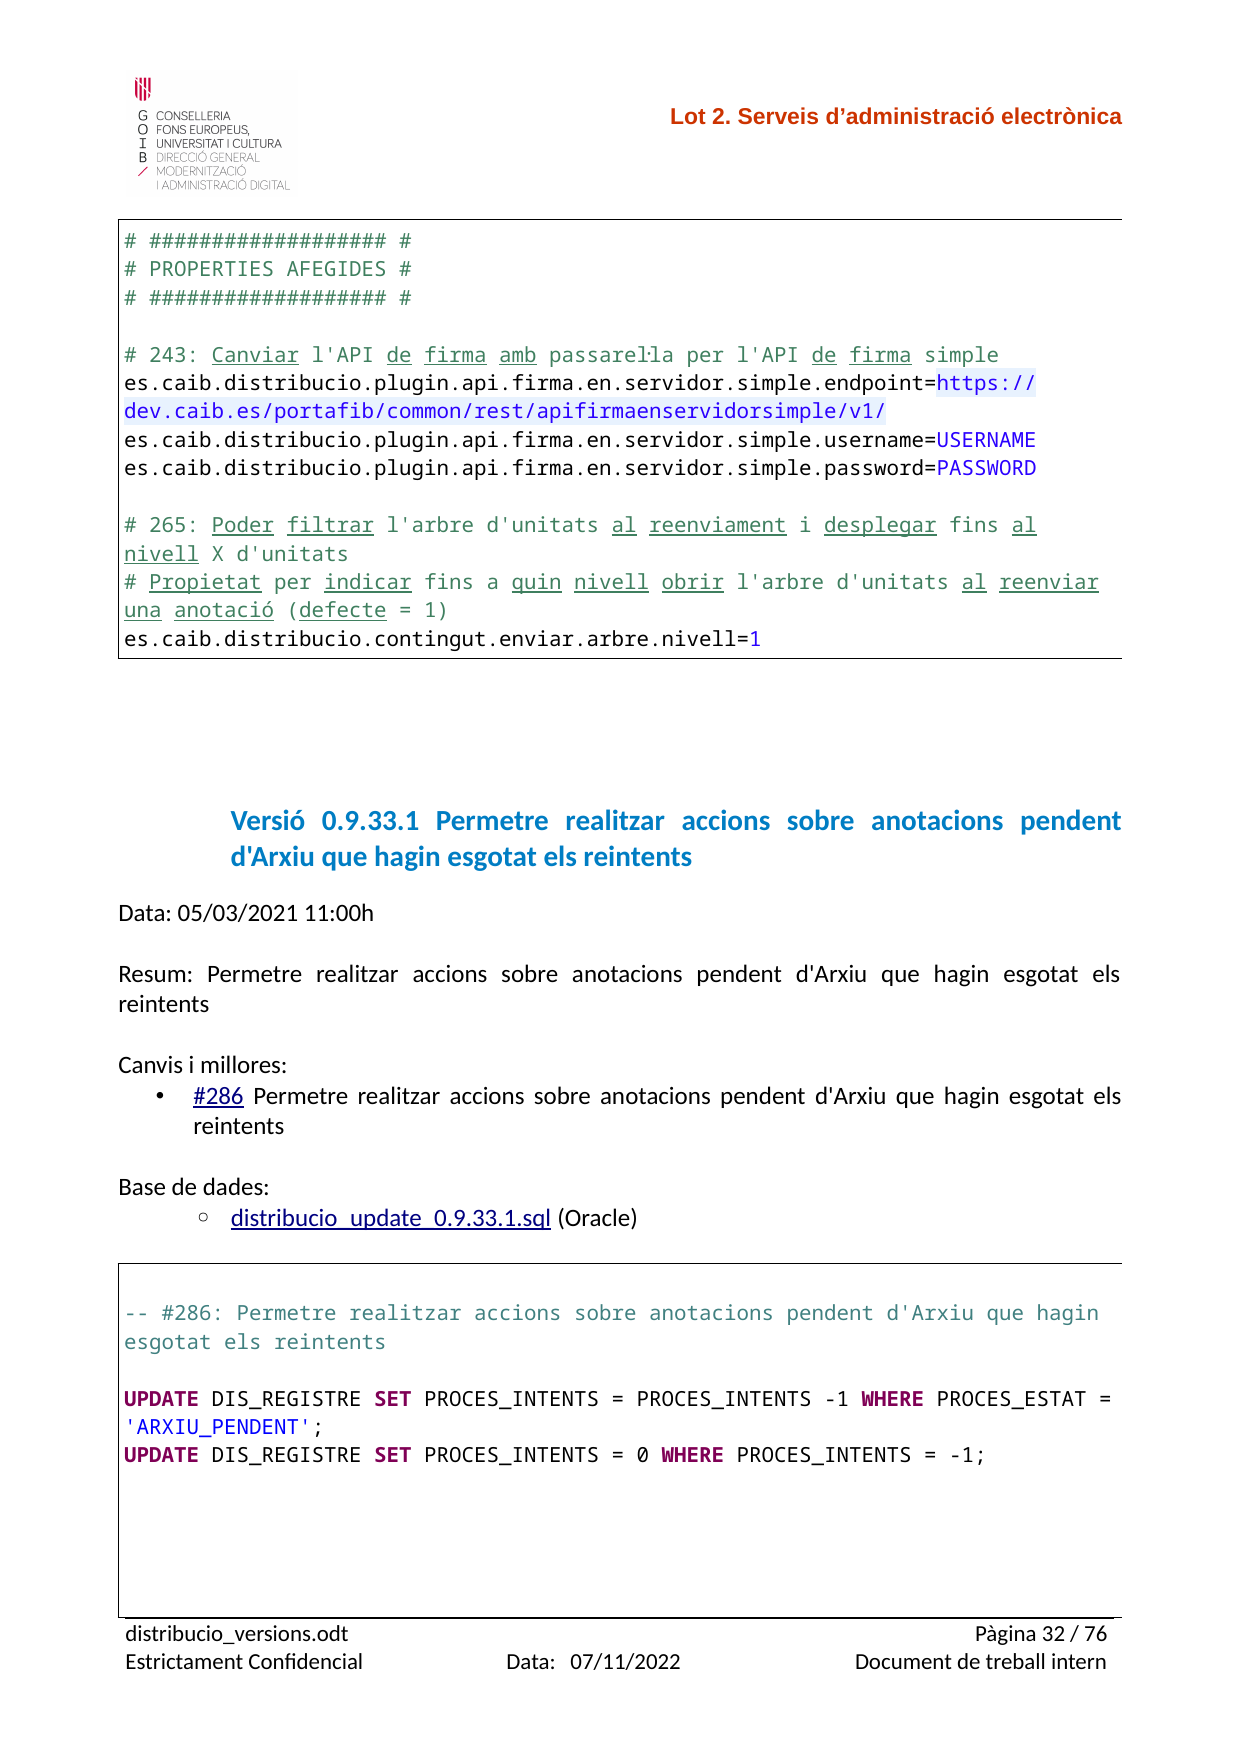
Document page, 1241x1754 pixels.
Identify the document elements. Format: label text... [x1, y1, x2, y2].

text Resum: Permetre realitzar accions sobre anotacions pendent d'Arxiu que hagin esgotat els reintents [118, 958, 1122, 1019]
text Canvis i millores: [118, 1049, 1122, 1080]
list distribucio_update_0.9.33.1.sql (Oracle) [193, 1202, 1122, 1233]
list #286 Permetre realitzar accions sobre anotacions pendent d'Arxiu que hagin esgotat els reintents [156, 1080, 1122, 1141]
text Data: 05/03/2021 11:00h [118, 897, 1122, 927]
subtitle Versió 0.9.33.1 Permetre realitzar accions sobre anotacions pendent d'Arxiu que hagin esgotat els reintents [153, 802, 1122, 873]
text Base de dades: [118, 1172, 1122, 1202]
table_header # ################### # # PROPERTIES AFEGIDES # # ################### # # 243: Canviar l'API de firma amb passarel·la per l'API de firma simple es.caib.distribucio.plugin.api.firma.en.servidor.simple.endpoint=https://dev.caib.es/portafib/common/rest/apifirmaenservidorsimple/v1/ es.caib.distribucio.plugin.api.firma.en.servidor.simple.username=USERNAME es.caib.distribucio.plugin.api.firma.en.servidor.simple.password=PASSWORD # 265: Poder filtrar l'arbre d'unitats al reenviament i desplegar fins al nivell X d'unitats # Propietat per indicar fins a quin nivell obrir l'arbre d'unitats al reenviar una anotació (defecte = 1) es.caib.distribucio.contingut.enviar.arbre.nivell=1 [119, 220, 1122, 658]
table_header -- #286: Permetre realitzar accions sobre anotacions pendent d'Arxiu que hagin esgotat els reintents UPDATE DIS_REGISTRE SET PROCES_INTENTS = PROCES_INTENTS -1 WHERE PROCES_ESTAT = 'ARXIU_PENDENT'; UPDATE DIS_REGISTRE SET PROCES_INTENTS = 0 WHERE PROCES_INTENTS = -1; [119, 1264, 1122, 1617]
picture [126, 70, 299, 197]
